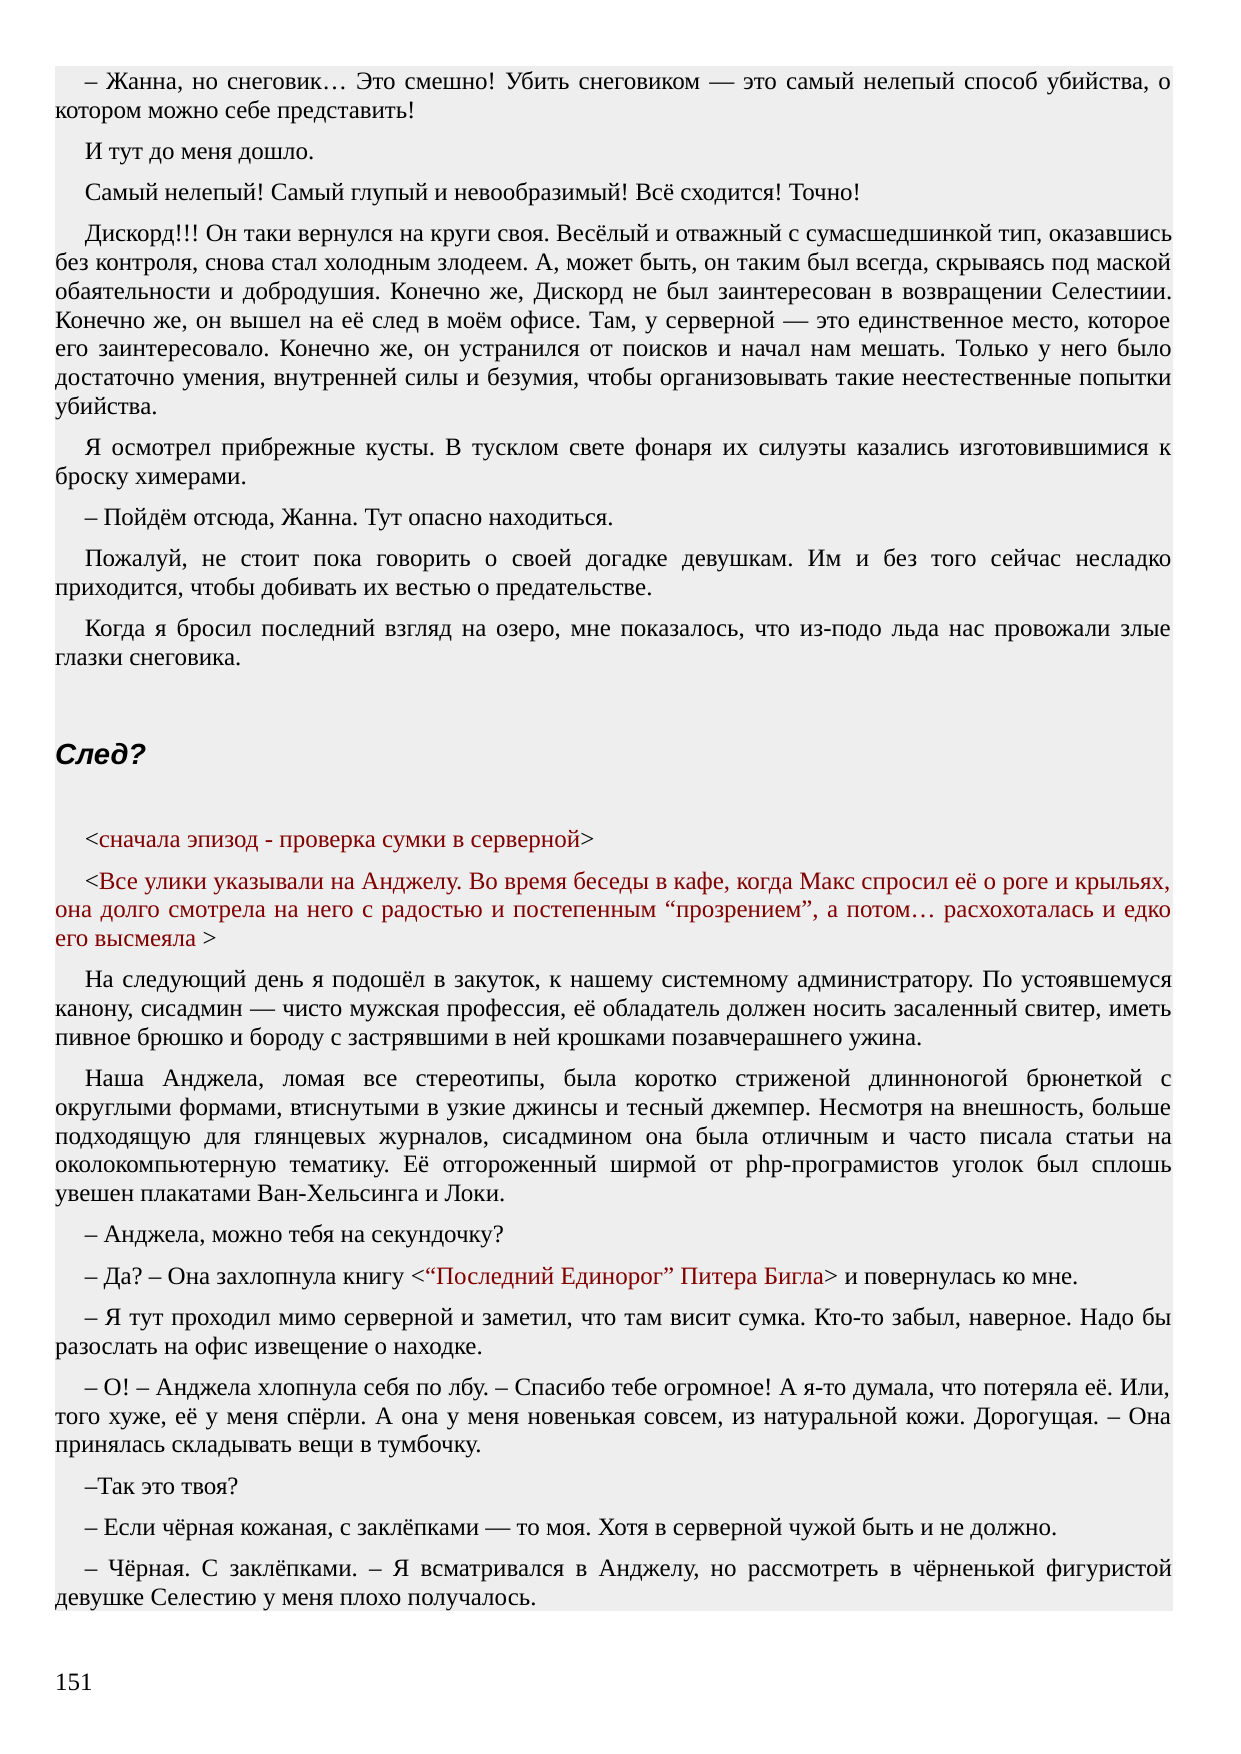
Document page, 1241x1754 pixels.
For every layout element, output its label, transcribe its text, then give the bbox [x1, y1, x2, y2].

text – Пойдём отсюда, Жанна. Тут опасно находиться. [55, 502, 1173, 531]
text – Если чёрная кожаная, с заклёпками — то моя. Хотя в серверной чужой быть и не должно. [55, 1512, 1173, 1541]
text –Так это твоя? [55, 1471, 1173, 1499]
text – Чёрная. С заклёпками. – Я всматривался в Анджелу, но рассмотреть в чёрненькой фигуристой девушке Селестию у меня плохо получалось. [55, 1553, 1173, 1611]
text – Жанна, но снеговик… Это смешно! Убить снеговиком — это самый нелепый способ убийства, о котором можно себе представить! [55, 66, 1173, 123]
text – О! – Анджела хлопнула себя по лбу. – Спасибо тебе огромное! А я-то думала, что потеряла её. Или, того хуже, её у меня спёрли. А она у меня новенькая совсем, из натуральной кожи. Дорогущая. – Она принялась складывать вещи в тумбочку. [55, 1372, 1173, 1458]
text Пожалуй, не стоит пока говорить о своей догадке девушкам. Им и без того сейчас несладко приходится, чтобы добивать их вестью о предательстве. [55, 543, 1173, 601]
text Самый нелепый! Самый глупый и невообразимый! Всё сходится! Точно! [55, 177, 1173, 206]
text Когда я бросил последний взгляд на озеро, мне показалось, что из-подо льда нас провожали злые глазки снеговика. [55, 613, 1173, 671]
text – Анджела, можно тебя на секундочку? [55, 1219, 1173, 1248]
text Наша Анджела, ломая все стереотипы, была коротко стриженой длинноногой брюнеткой с округлыми формами, втиснутыми в узкие джинсы и тесный джемпер. Несмотря на внешность, больше подходящую для глянцевых журналов, сисадмином она была отличным и часто писала статьи на околокомпьютерную тематику. Её отгороженный ширмой от php-програмистов уголок был сплошь увешен плакатами Ван-Хельсинга и Локи. [55, 1063, 1173, 1207]
text И тут до меня дошло. [55, 136, 1173, 165]
text Дискорд!!! Он таки вернулся на круги своя. Весёлый и отважный с сумасшедшинкой тип, оказавшись без контроля, снова стал холодным злодеем. А, может быть, он таким был всегда, скрываясь под маской обаятельности и добродушия. Конечно же, Дискорд не был заинтересован в возвращении Селестиии. Конечно же, он вышел на её след в моём офисе. Там, у серверной — это единственное место, которое его заинтересовало. Конечно же, он устранился от поисков и начал нам мешать. Только у него было достаточно умения, внутренней силы и безумия, чтобы организовывать такие неестественные попытки убийства. [55, 218, 1173, 420]
text На следующий день я подошёл в закуток, к нашему системному администратору. По устоявшемуся канону, сисадмин — чисто мужская профессия, её обладатель должен носить засаленный свитер, иметь пивное брюшко и бороду с застрявшими в ней крошками позавчерашнего ужина. [55, 964, 1173, 1051]
subtitle След? [55, 737, 1173, 771]
text <сначала эпизод - проверка сумки в серверной> [55, 824, 1173, 853]
text Я осмотрел прибрежные кусты. В тусклом свете фонаря их силуэты казались изготовившимися к броску химерами. [55, 432, 1173, 490]
text <Все улики указывали на Анджелу. Во время беседы в кафе, когда Макс спросил её о роге и крыльях, она долго смотрела на него с радостью и постепенным “прозрением”, а потом… расхохоталась и едко его высмеяла > [55, 866, 1173, 952]
text – Да? – Она захлопнула книгу <“Последний Единорог” Питера Бигла> и повернулась ко мне. [55, 1261, 1173, 1289]
text – Я тут проходил мимо серверной и заметил, что там висит сумка. Кто-то забыл, наверное. Надо бы разослать на офис извещение о находке. [55, 1302, 1173, 1359]
